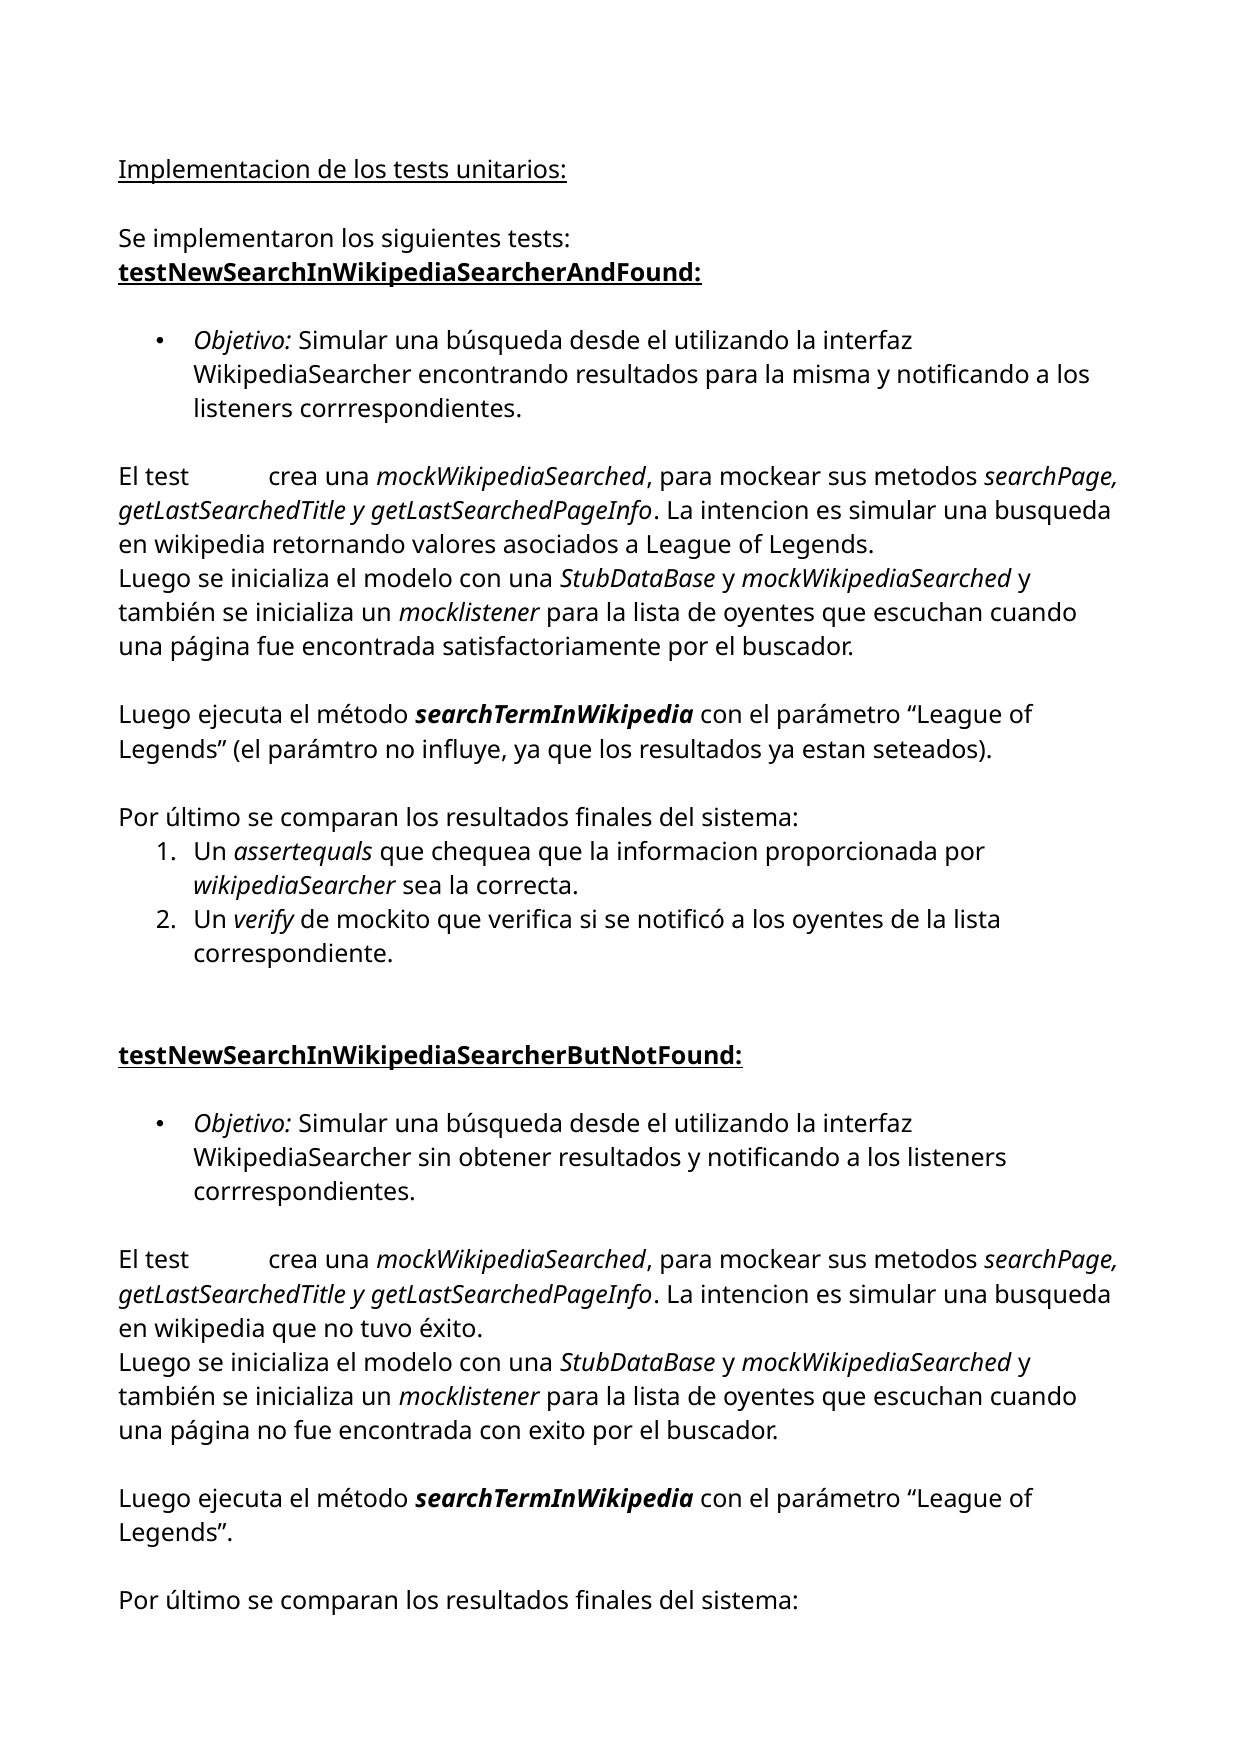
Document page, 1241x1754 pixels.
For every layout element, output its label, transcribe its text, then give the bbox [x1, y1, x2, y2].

list Un verify de mockito que verifica si se notificó a los oyentes de la lista correspondiente. [156, 902, 1122, 970]
text testNewSearchInWikipediaSearcherAndFound: [118, 254, 1122, 288]
text Luego ejecuta el método searchTermInWikipedia con el parámetro “League of Legends”. [118, 1481, 1122, 1549]
text Luego se inicializa el modelo con una StubDataBase y mockWikipediaSearched y también se inicializa un mocklistener para la lista de oyentes que escuchan cuando una página no fue encontrada con exito por el buscador. [118, 1344, 1122, 1447]
list Un assertequals que chequea que la informacion proporcionada por wikipediaSearcher sea la correcta. [156, 833, 1122, 902]
text Por último se comparan los resultados finales del sistema: [118, 1583, 1122, 1617]
text Luego se inicializa el modelo con una StubDataBase y mockWikipediaSearched y también se inicializa un mocklistener para la lista de oyentes que escuchan cuando una página fue encontrada satisfactoriamente por el buscador. [118, 561, 1122, 663]
text Luego ejecuta el método searchTermInWikipedia con el parámetro “League of Legends” (el parámtro no influye, ya que los resultados ya estan seteados). [118, 697, 1122, 765]
text El test crea una mockWikipediaSearched, para mockear sus metodos searchPage, getLastSearchedTitle y getLastSearchedPageInfo. La intencion es simular una busqueda en wikipedia retornando valores asociados a League of Legends. [118, 459, 1122, 561]
text Por último se comparan los resultados finales del sistema: [118, 799, 1122, 833]
text El test crea una mockWikipediaSearched, para mockear sus metodos searchPage, getLastSearchedTitle y getLastSearchedPageInfo. La intencion es simular una busqueda en wikipedia que no tuvo éxito. [118, 1242, 1122, 1344]
text Implementacion de los tests unitarios: [118, 152, 1122, 186]
text testNewSearchInWikipediaSearcherButNotFound: [118, 1038, 1122, 1072]
list Objetivo: Simular una búsqueda desde el utilizando la interfaz WikipediaSearcher sin obtener resultados y notificando a los listeners corrrespondientes. [156, 1106, 1122, 1208]
text Se implementaron los siguientes tests: [118, 220, 1122, 254]
list Objetivo: Simular una búsqueda desde el utilizando la interfaz WikipediaSearcher encontrando resultados para la misma y notificando a los listeners corrrespondientes. [156, 322, 1122, 425]
